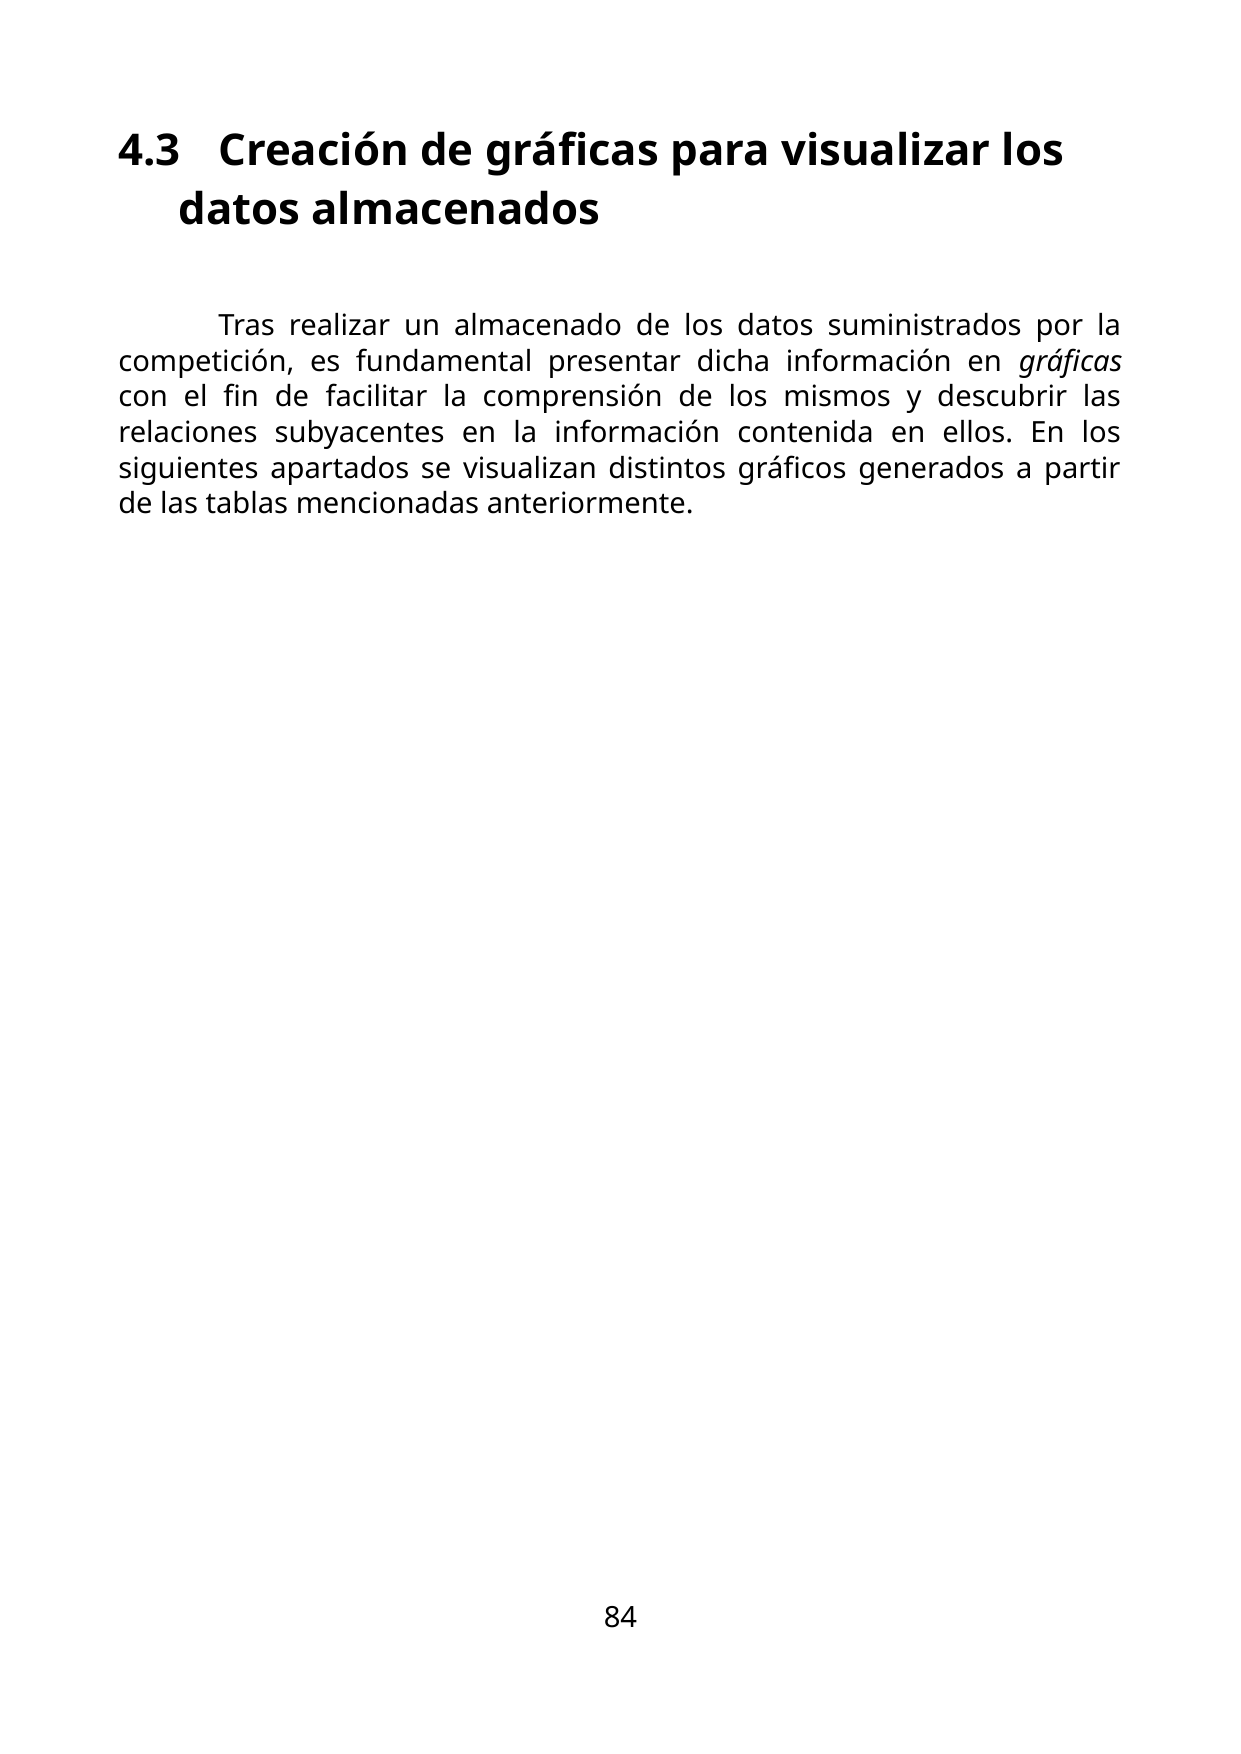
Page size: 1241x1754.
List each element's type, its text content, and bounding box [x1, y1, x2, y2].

text Tras realizar un almacenado de los datos suministrados por la competición, es fundamental presentar dicha información en gráficas con el fin de facilitar la comprensión de los mismos y descubrir las relaciones subyacentes en la información contenida en ellos. En los siguientes apartados se visualizan distintos gráficos generados a partir de las tablas mencionadas anteriormente. [118, 304, 1122, 522]
subtitle Creación de gráficas para visualizar los datos almacenados [118, 118, 1122, 237]
